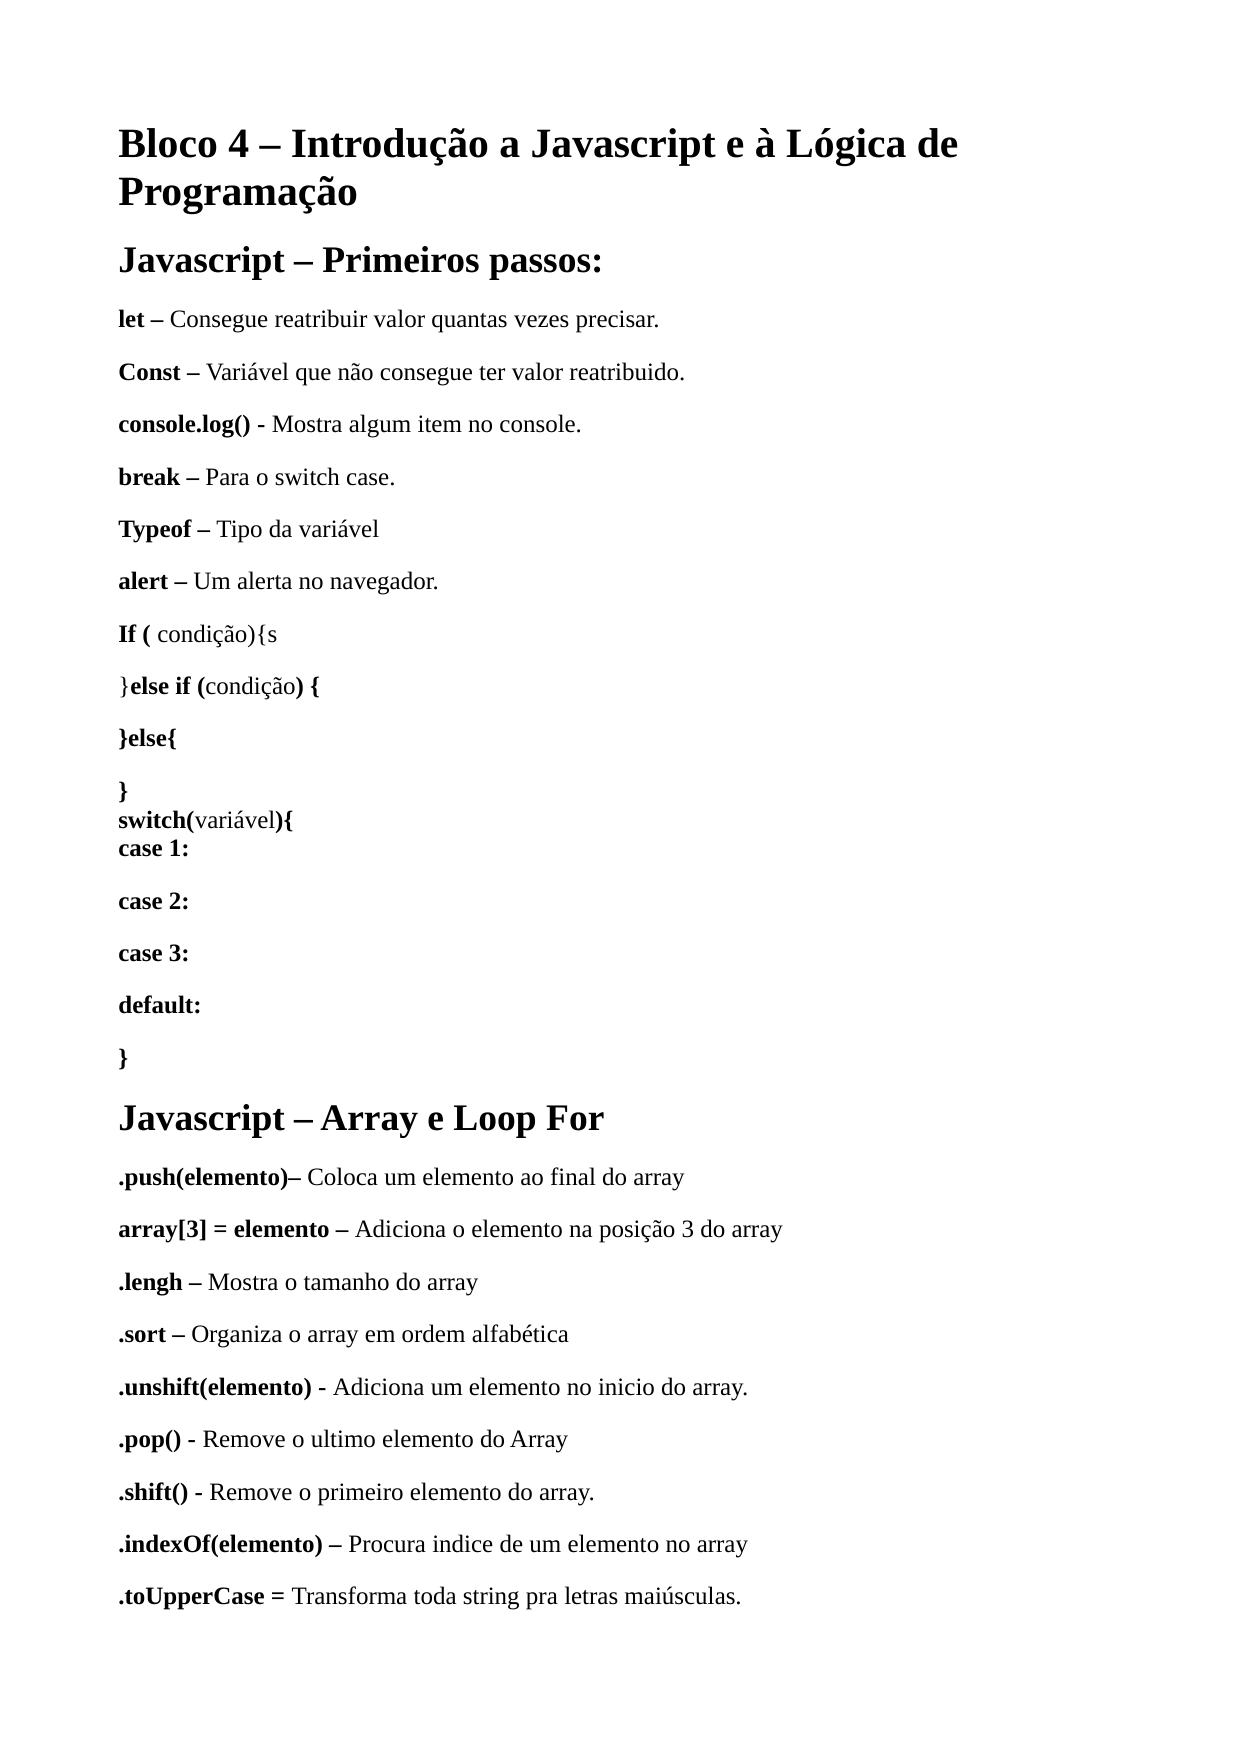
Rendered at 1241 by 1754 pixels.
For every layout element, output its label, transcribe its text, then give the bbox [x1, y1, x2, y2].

text .toUpperCase = Transforma toda string pra letras maiúsculas. [118, 1581, 1122, 1610]
text case 1: [118, 833, 1122, 862]
text alert – Um alerta no navegador. [118, 566, 1122, 595]
text array[3] = elemento – Adiciona o elemento na posição 3 do array [118, 1214, 1122, 1243]
text } [118, 776, 1122, 805]
text .indexOf(elemento) – Procura indice de um elemento no array [118, 1529, 1122, 1558]
text Javascript – Array e Loop For [118, 1095, 1122, 1138]
text Const – Variável que não consegue ter valor reatribuido. [118, 357, 1122, 386]
text let – Consegue reatribuir valor quantas vezes precisar. [118, 304, 1122, 333]
text If ( condição){s [118, 619, 1122, 647]
text .pop() - Remove o ultimo elemento do Array [118, 1424, 1122, 1453]
text break – Para o switch case. [118, 462, 1122, 490]
text case 2: [118, 886, 1122, 914]
text Javascript – Primeiros passos: [118, 238, 1122, 281]
text }else{ [118, 723, 1122, 752]
text } [118, 1043, 1122, 1072]
text switch(variável){ [118, 805, 1122, 833]
text .sort – Organiza o array em ordem alfabética [118, 1319, 1122, 1348]
text .push(elemento)– Coloca um elemento ao final do array [118, 1162, 1122, 1191]
text .lengh – Mostra o tamanho do array [118, 1267, 1122, 1296]
text .unshift(elemento) - Adiciona um elemento no inicio do array. [118, 1372, 1122, 1401]
text .shift() - Remove o primeiro elemento do array. [118, 1477, 1122, 1505]
text Bloco 4 – Introdução a Javascript e à Lógica de Programação [118, 118, 1122, 214]
text default: [118, 991, 1122, 1019]
text Typeof – Tipo da variável [118, 514, 1122, 543]
text }else if (condição) { [118, 671, 1122, 700]
text console.log() - Mostra algum item no console. [118, 409, 1122, 438]
text case 3: [118, 938, 1122, 967]
